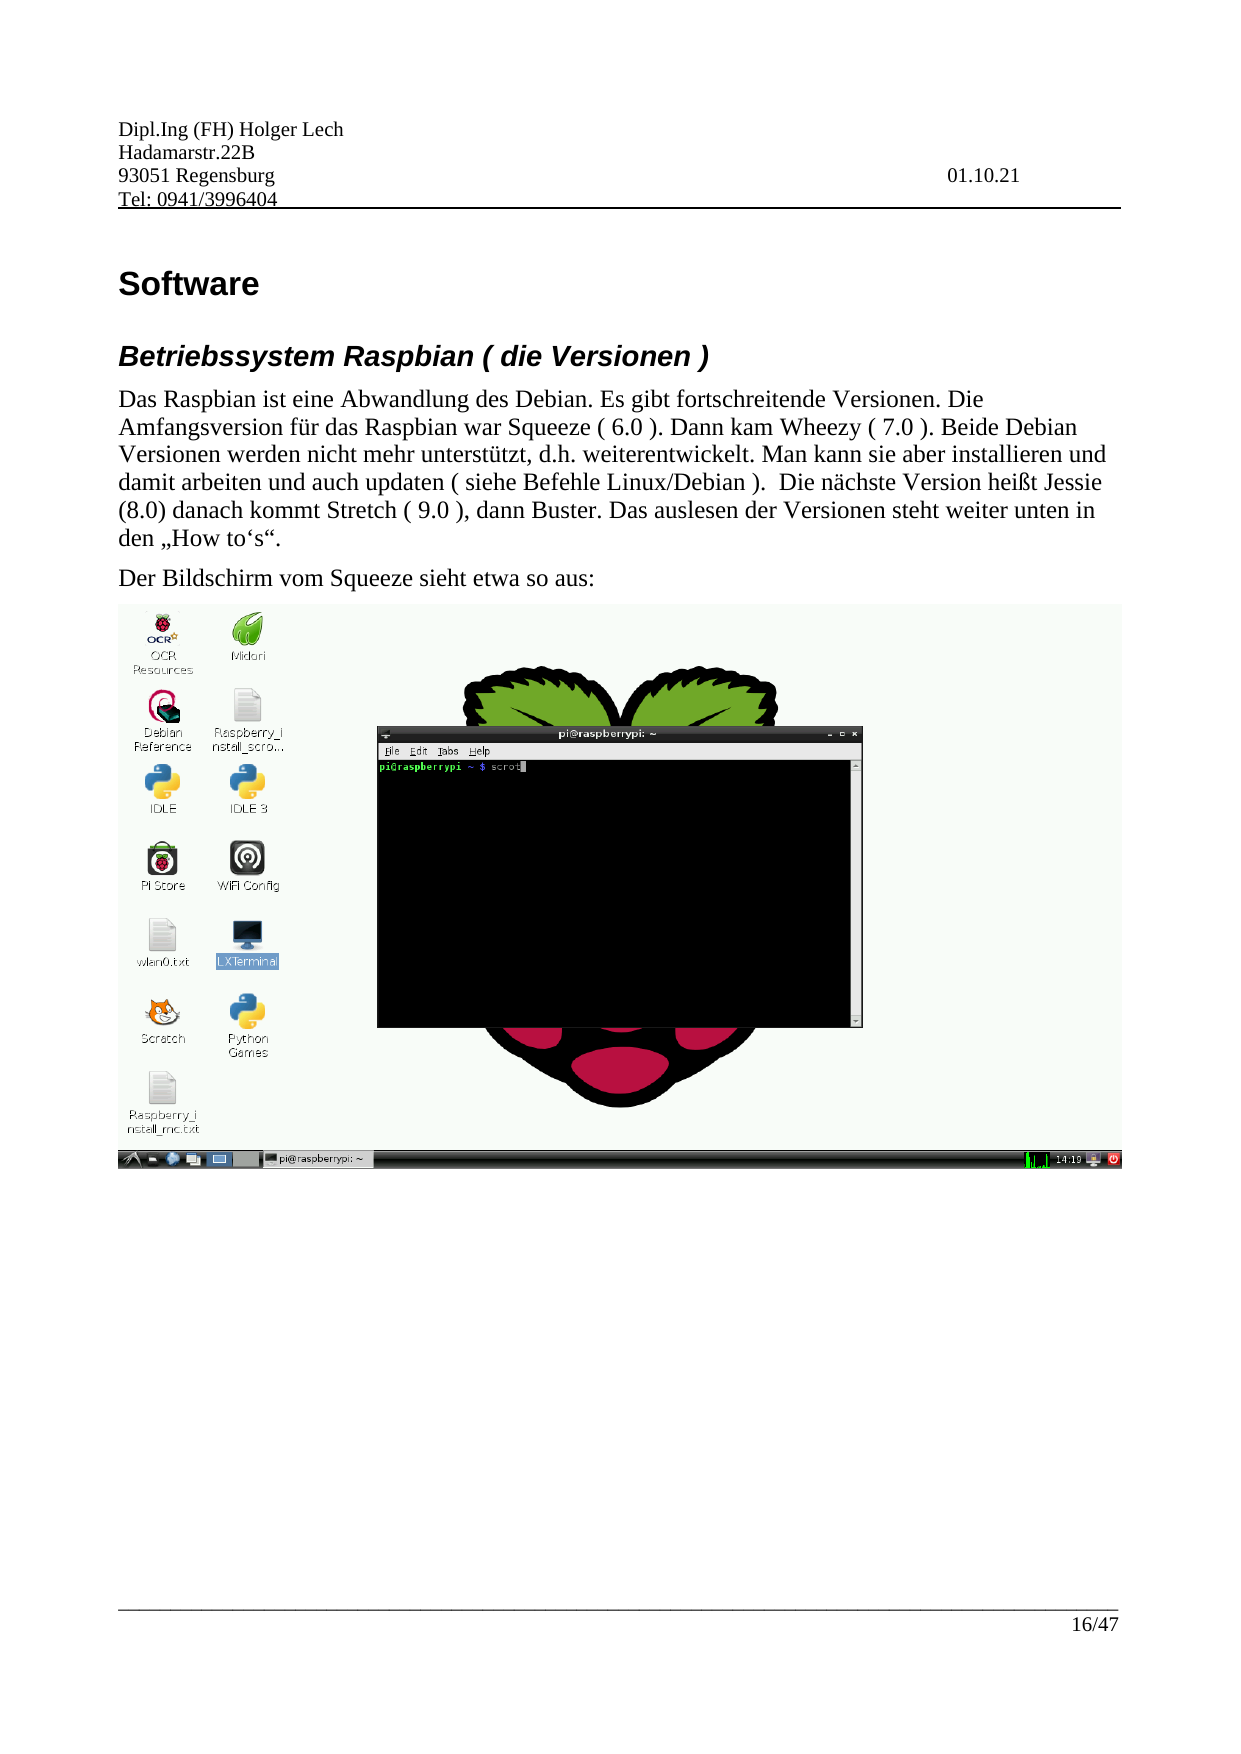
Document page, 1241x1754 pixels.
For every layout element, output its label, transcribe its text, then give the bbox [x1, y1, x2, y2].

picture [118, 604, 1122, 1169]
text Das Raspbian ist eine Abwandlung des Debian. Es gibt fortschreitende Versionen. Die Amfangsversion für das Raspbian war Squeeze ( 6.0 ). Dann kam Wheezy ( 7.0 ). Beide Debian Versionen werden nicht mehr unterstützt, d.h. weiterentwickelt. Man kann sie aber installieren und damit arbeiten und auch updaten ( siehe Befehle Linux/Debian ). Die nächste Version heißt Jessie (8.0) danach kommt Stretch ( 9.0 ), dann Buster. Das auslesen der Versionen steht weiter unten in den „How to‘s“. [118, 385, 1122, 551]
text Der Bildschirm vom Squeeze sieht etwa so aus: [118, 564, 1122, 592]
subtitle Software [118, 265, 1122, 303]
subtitle Betriebssystem Raspbian ( die Versionen ) [118, 340, 1122, 373]
